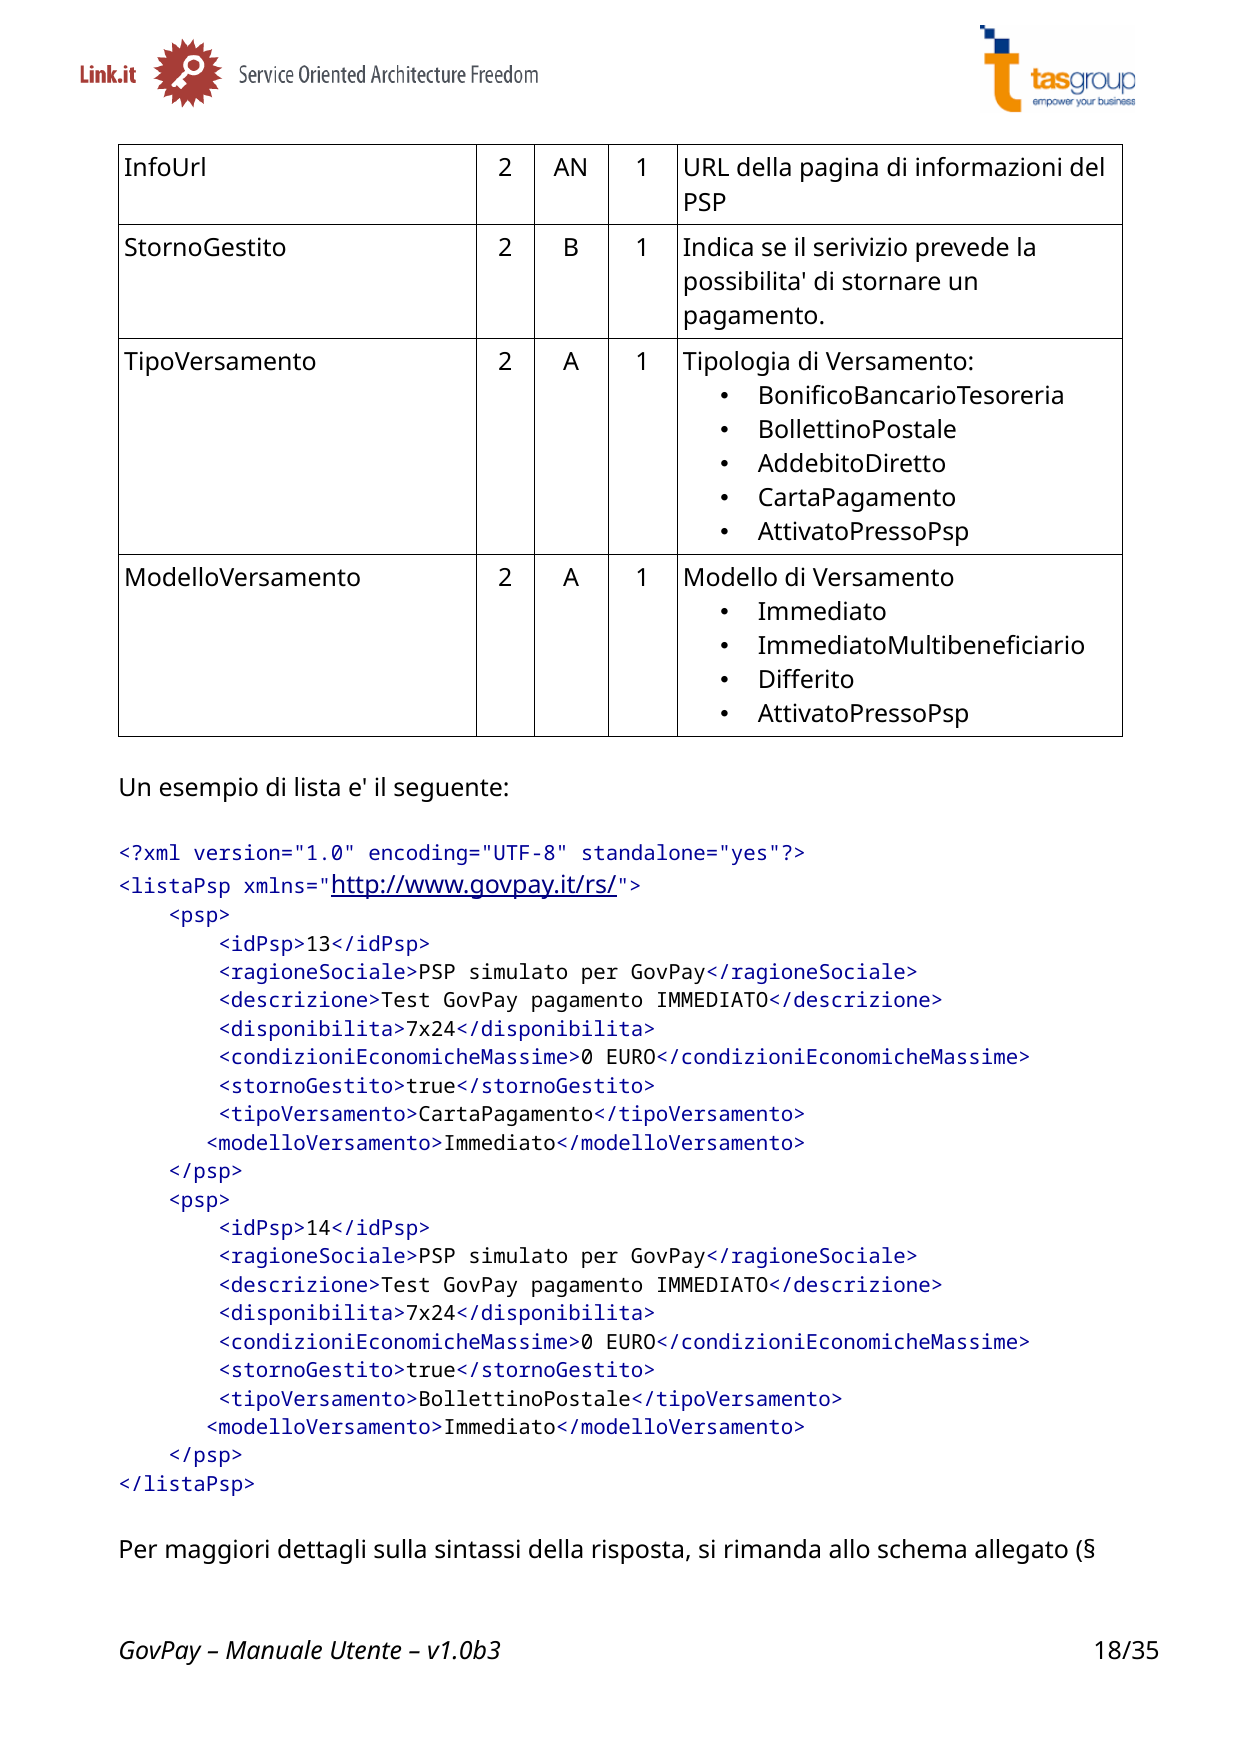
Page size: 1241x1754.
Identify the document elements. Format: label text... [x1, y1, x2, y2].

table_cell 1 [609, 555, 677, 736]
table_cell 1 [609, 339, 677, 554]
table_cell 2 [477, 555, 534, 736]
text <listaPsp xmlns="http://www.govpay.it/rs/"> [118, 866, 1122, 900]
text </psp> [118, 1156, 1122, 1185]
text <psp> [118, 900, 1122, 929]
text Un esempio di lista e' il seguente: [118, 770, 1122, 804]
text <condizioniEconomicheMassime>0 EURO</condizioniEconomicheMassime> [118, 1327, 1122, 1355]
text <stornoGestito>true</stornoGestito> [118, 1355, 1122, 1384]
text <stornoGestito>true</stornoGestito> [118, 1071, 1122, 1099]
picture [980, 25, 1136, 113]
text <descrizione>Test GovPay pagamento IMMEDIATO</descrizione> [118, 986, 1122, 1014]
text <ragioneSociale>PSP simulato per GovPay</ragioneSociale> [118, 957, 1122, 986]
table_cell InfoUrl [119, 145, 476, 224]
table_cell ModelloVersamento [119, 555, 476, 736]
table_cell 2 [477, 145, 534, 224]
table_cell B [535, 225, 608, 338]
text <ragioneSociale>PSP simulato per GovPay</ragioneSociale> [118, 1242, 1122, 1270]
table_cell 2 [477, 225, 534, 338]
picture [1, 33, 602, 113]
text <idPsp>14</idPsp> [118, 1213, 1122, 1242]
text <?xml version="1.0" encoding="UTF-8" standalone="yes"?> [118, 838, 1122, 866]
text <disponibilita>7x24</disponibilita> [118, 1014, 1122, 1042]
text <condizioniEconomicheMassime>0 EURO</condizioniEconomicheMassime> [118, 1042, 1122, 1071]
table_cell A [535, 555, 608, 736]
table_cell TipoVersamento [119, 339, 476, 554]
table_cell Indica se il serivizio prevede la possibilita' di stornare un pagamento. [678, 225, 1122, 338]
text </psp> [118, 1441, 1122, 1469]
table_cell 2 [477, 339, 534, 554]
text <tipoVersamento>CartaPagamento</tipoVersamento> [118, 1099, 1122, 1128]
table_cell 1 [609, 145, 677, 224]
text <modelloVersamento>Immediato</modelloVersamento> [118, 1412, 1122, 1441]
text <modelloVersamento>Immediato</modelloVersamento> [118, 1128, 1122, 1156]
text <idPsp>13</idPsp> [118, 929, 1122, 957]
text <descrizione>Test GovPay pagamento IMMEDIATO</descrizione> [118, 1270, 1122, 1298]
table_cell 1 [609, 225, 677, 338]
table_cell Modello di Versamento Immediato ImmediatoMultibeneficiario Differito AttivatoPressoPsp [678, 555, 1122, 736]
text <disponibilita>7x24</disponibilita> [118, 1298, 1122, 1327]
table_cell URL della pagina di informazioni del PSP [678, 145, 1122, 224]
text </listaPsp> [118, 1469, 1122, 1497]
text Per maggiori dettagli sulla sintassi della risposta, si rimanda allo schema allegato (§ [118, 1532, 1122, 1566]
table_cell A [535, 339, 608, 554]
table_cell AN [535, 145, 608, 224]
text <psp> [118, 1185, 1122, 1213]
text <tipoVersamento>BollettinoPostale</tipoVersamento> [118, 1384, 1122, 1412]
table_cell StornoGestito [119, 225, 476, 338]
table_cell Tipologia di Versamento: BonificoBancarioTesoreria BollettinoPostale AddebitoDiretto CartaPagamento AttivatoPressoPsp [678, 339, 1122, 554]
